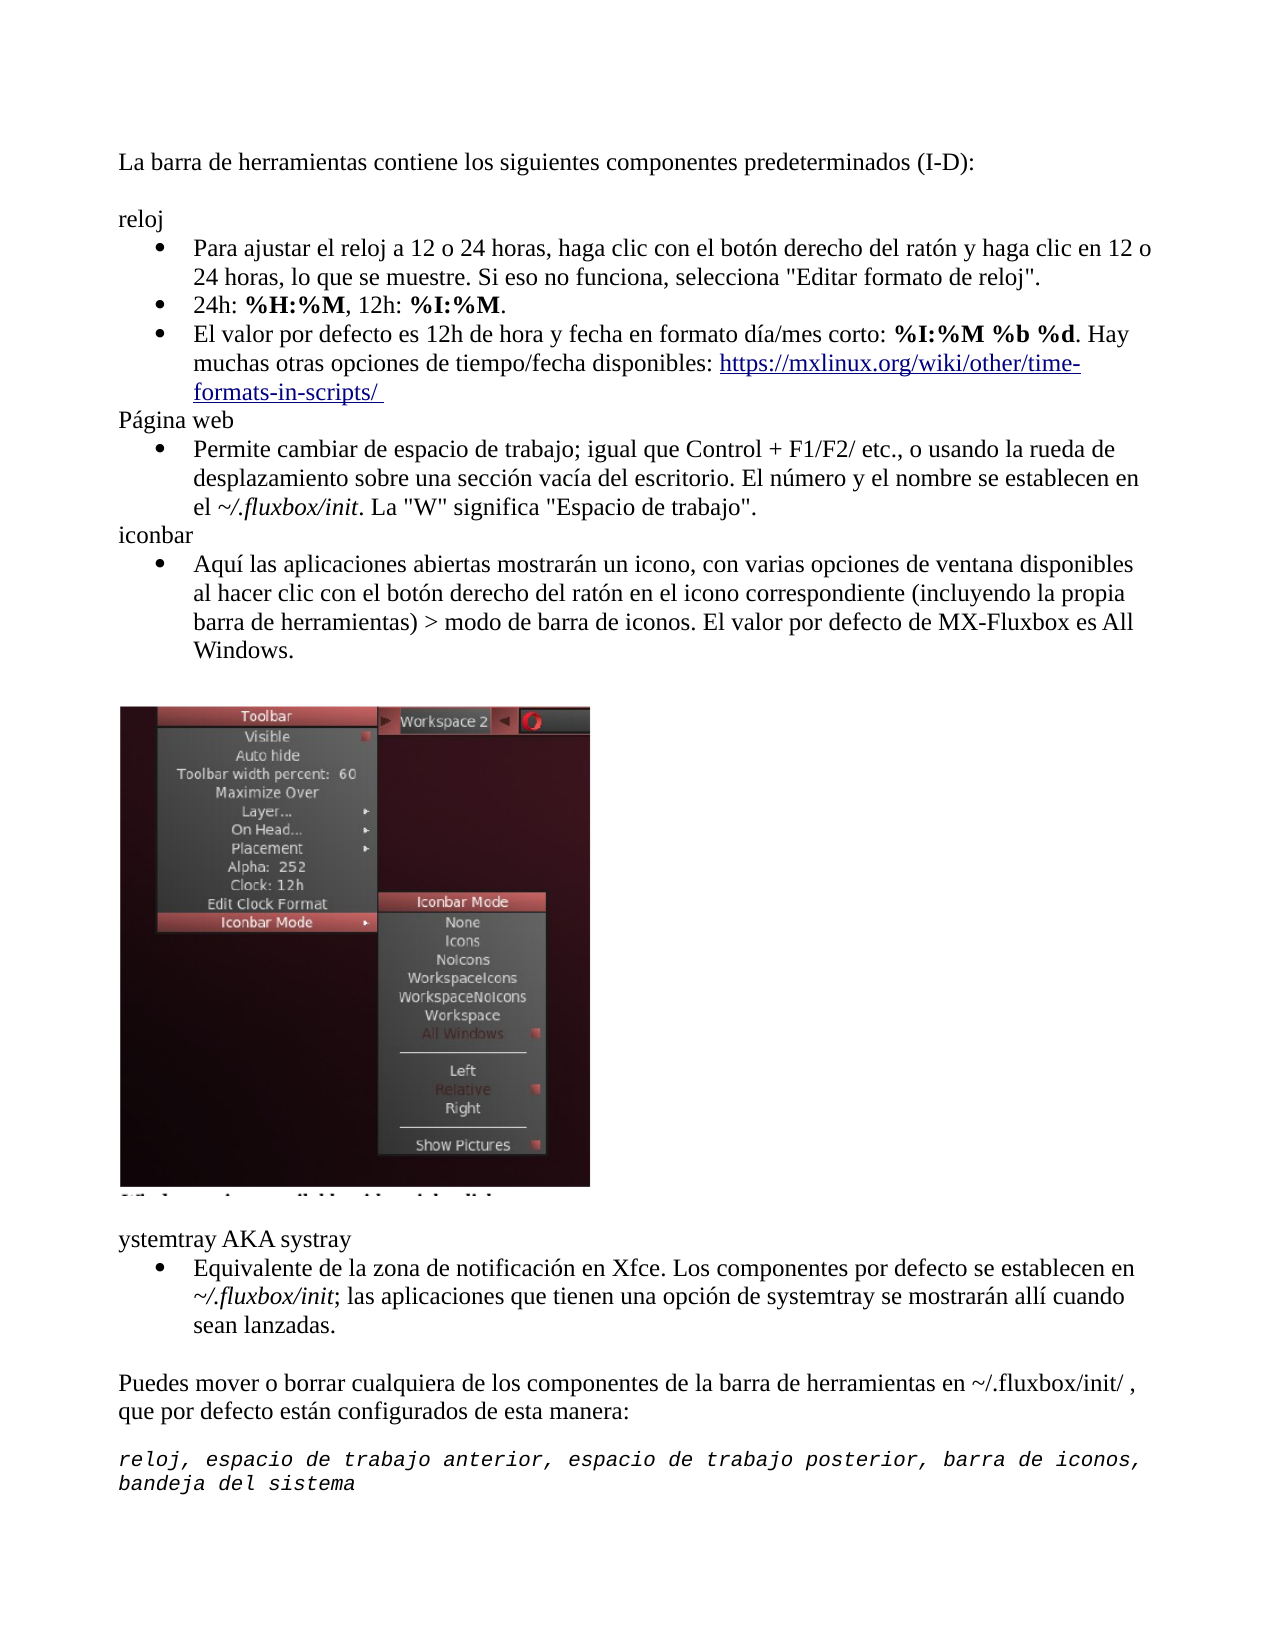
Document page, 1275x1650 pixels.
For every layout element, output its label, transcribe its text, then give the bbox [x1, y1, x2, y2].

list Permite cambiar de espacio de trabajo; igual que Control + F1/F2/ etc., o usando la rueda de desplazamiento sobre una sección vacía del escritorio. El número y el nombre se establecen en el ~/.fluxbox/init. La "W" significa "Espacio de trabajo". [156, 434, 1157, 521]
list Equivalente de la zona de notificación en Xfce. Los componentes por defecto se establecen en ~/.fluxbox/init; las aplicaciones que tienen una opción de systemtray se mostrarán allí cuando sean lanzadas. [156, 1253, 1157, 1339]
text iconbar [118, 521, 1157, 549]
list Para ajustar el reloj a 12 o 24 horas, haga clic con el botón derecho del ratón y haga clic en 12 o 24 horas, lo que se muestre. Si eso no funciona, selecciona "Editar formato de reloj". [156, 233, 1157, 291]
text ystemtray AKA systray [118, 1224, 1157, 1253]
list 24h: %H:%M, 12h: %I:%M. [156, 291, 1157, 319]
picture [118, 693, 615, 1196]
text Página web [118, 406, 1157, 434]
text La barra de herramientas contiene los siguientes componentes predeterminados (I-D): [118, 147, 1157, 176]
text reloj, espacio de trabajo anterior, espacio de trabajo posterior, barra de iconos, bandeja del sistema [118, 1449, 1157, 1496]
list El valor por defecto es 12h de hora y fecha en formato día/mes corto: %I:%M %b %d. Hay muchas otras opciones de tiempo/fecha disponibles: https://mxlinux.org/wiki/other/time-formats-in-scripts/ [156, 319, 1157, 406]
text reloj [118, 204, 1157, 233]
list Aquí las aplicaciones abiertas mostrarán un icono, con varias opciones de ventana disponibles al hacer clic con el botón derecho del ratón en el icono correspondiente (incluyendo la propia barra de herramientas) > modo de barra de iconos. El valor por defecto de MX-Fluxbox es All Windows. [156, 549, 1157, 664]
text Puedes mover o borrar cualquiera de los componentes de la barra de herramientas en ~/.fluxbox/init/ , que por defecto están configurados de esta manera: [118, 1368, 1157, 1425]
